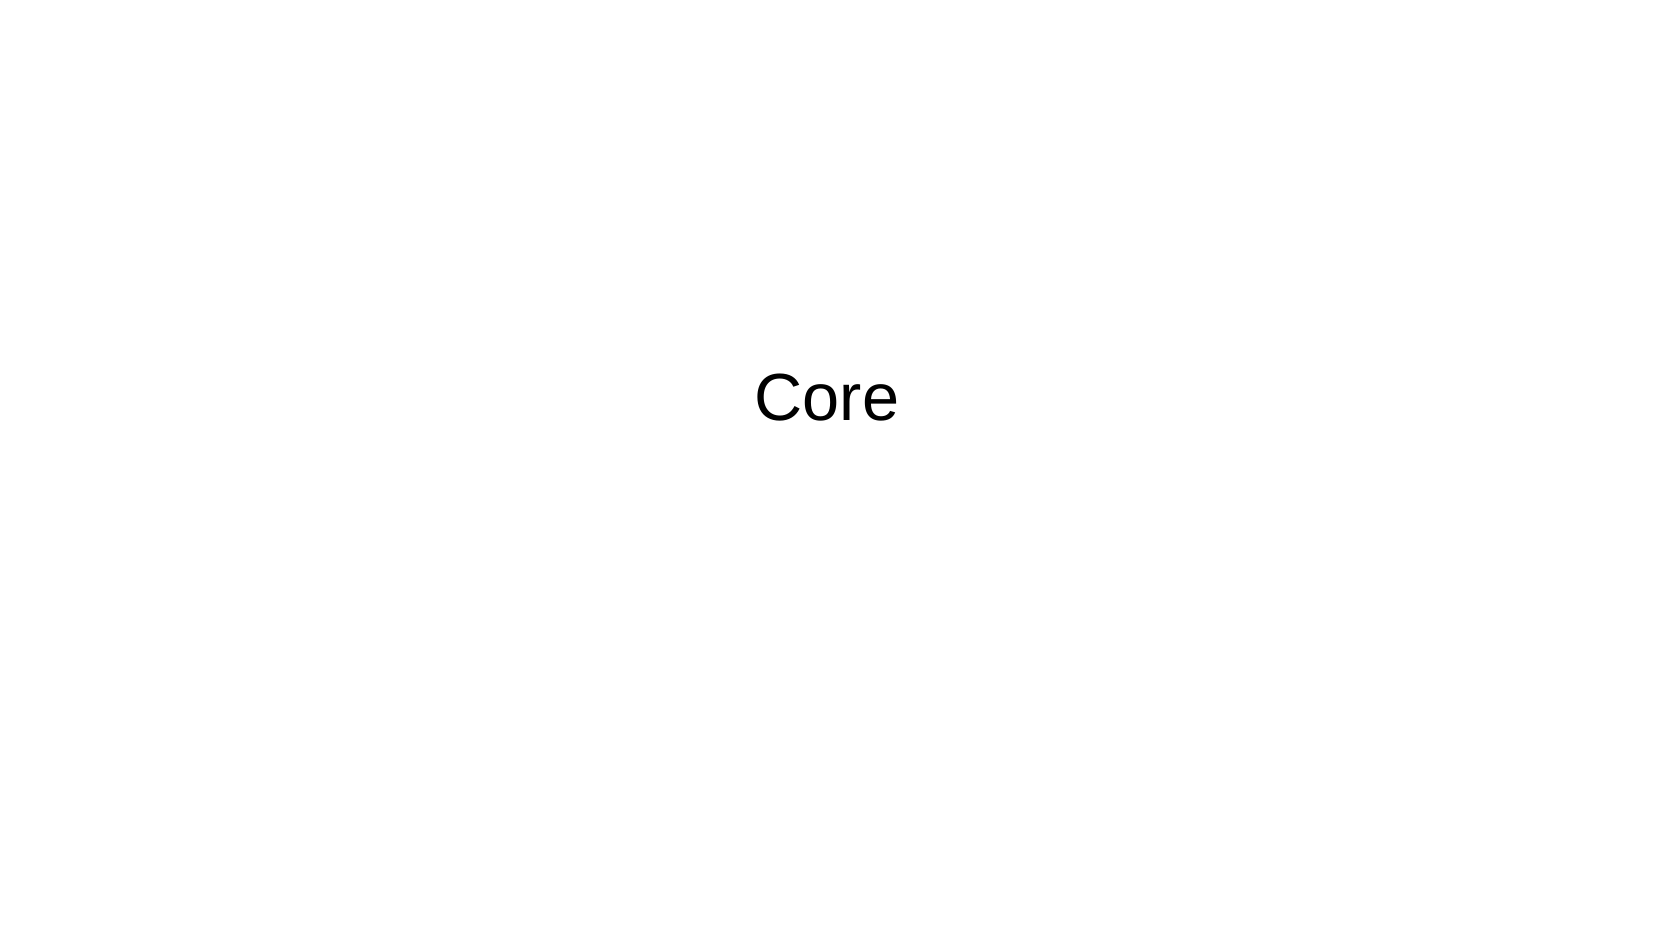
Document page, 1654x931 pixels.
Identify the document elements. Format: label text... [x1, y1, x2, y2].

subtitle Core [82, 37, 1571, 757]
